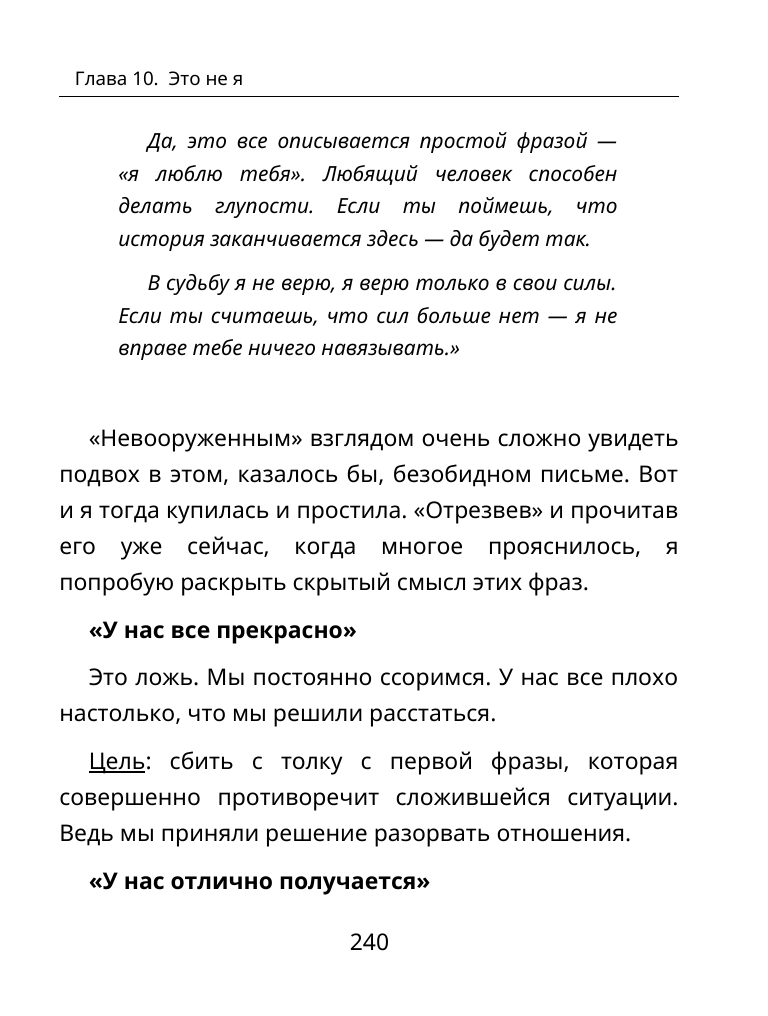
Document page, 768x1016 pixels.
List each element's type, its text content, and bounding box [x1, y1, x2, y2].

text Да, это все описывается простой фразой — «я люблю тебя». Любящий человек способен делать глупости. Если ты поймешь, что история заканчивается здесь — да будет так. [118, 126, 620, 252]
text Это ложь. Мы постоянно ссоримся. У нас все плохо настолько, что мы решили расстаться. [59, 661, 679, 728]
text «Невооруженным» взглядом очень сложно увидеть подвох в этом, казалось бы, безобидном письме. Вот и я тогда купилась и простила. «Отрезвев» и прочитав его уже сейчас, когда многое прояснилось, я попробую раскрыть скрытый смысл этих фраз. [59, 422, 679, 597]
text «У нас все прекрасно» [59, 614, 679, 645]
text Цель: сбить с толку с первой фразы, которая совершенно противоречит сложившейся ситуации. Ведь мы приняли решение разорвать отношения. [59, 745, 679, 848]
text В судьбу я не верю, я верю только в свои силы. Если ты считаешь, что сил больше нет — я не вправе тебе ничего навязывать.» [118, 268, 620, 362]
text «У нас отлично получается» [59, 864, 679, 896]
